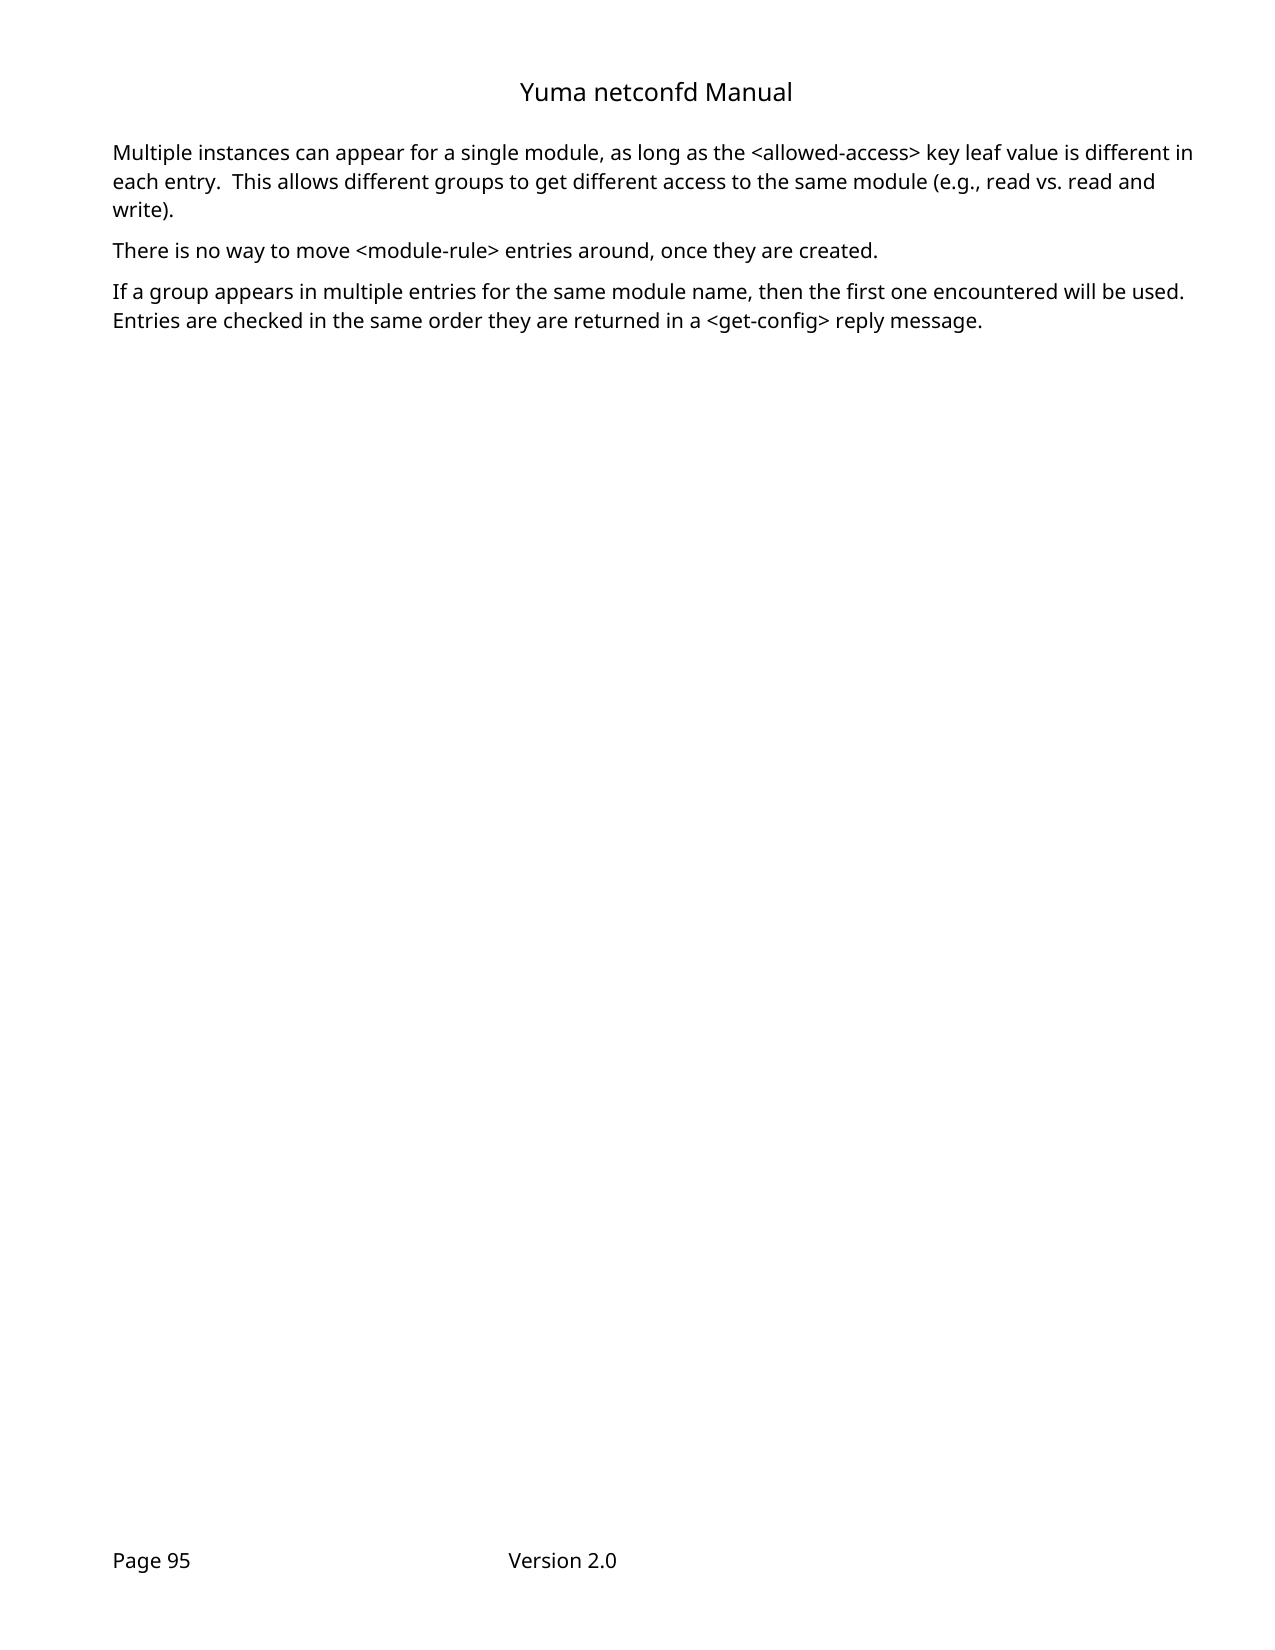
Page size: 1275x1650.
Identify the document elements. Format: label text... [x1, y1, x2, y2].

text Multiple instances can appear for a single module, as long as the <allowed-access> key leaf value is different in each entry. This allows different groups to get different access to the same module (e.g., read vs. read and write). [112, 138, 1200, 224]
text There is no way to move <module-rule> entries around, once they are created. [112, 236, 1200, 265]
text If a group appears in multiple entries for the same module name, then the first one encountered will be used. Entries are checked in the same order they are returned in a <get-config> reply message. [112, 277, 1200, 334]
